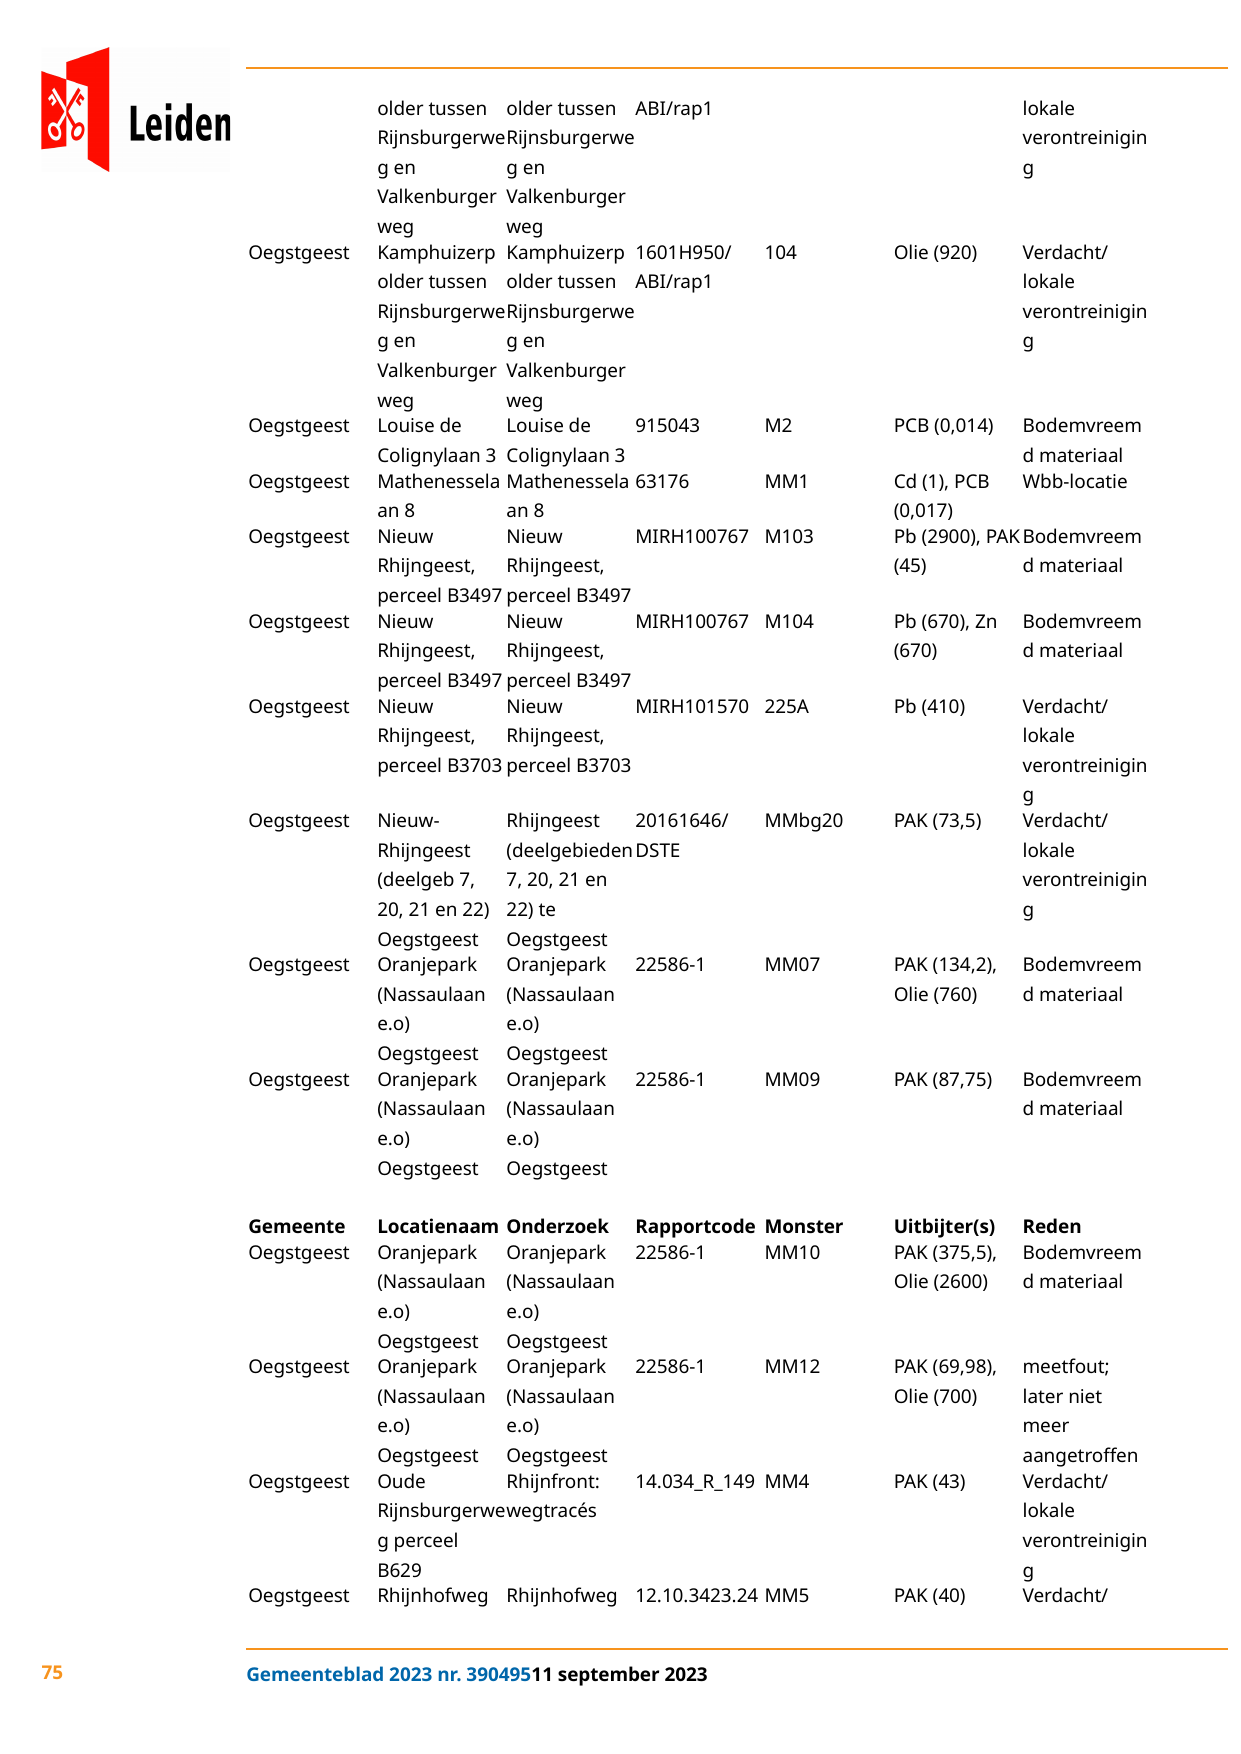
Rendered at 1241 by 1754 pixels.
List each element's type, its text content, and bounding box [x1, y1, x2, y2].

table_cell Verdacht/lokale verontreiniging [1023, 808, 1152, 951]
table_cell Bodemvreemd materiaal [1023, 1239, 1152, 1353]
table_cell Louise de Colignylaan 3 [377, 413, 506, 468]
table_cell ABI/rap1 [635, 95, 764, 239]
table_cell Oegstgeest [248, 951, 377, 1066]
table_cell M104 [764, 608, 893, 693]
table_cell Rhijngeest (deelgebieden 7, 20, 21 en 22) te Oegstgeest [506, 808, 635, 951]
table_cell Mathenesselaan 8 [506, 468, 635, 523]
table_cell Pb (2900), PAK (45) [894, 523, 1022, 608]
table_cell Oranjepark (Nassaulaan e.o) Oegstgeest [377, 951, 506, 1066]
table_header Onderzoek [506, 1213, 635, 1239]
table_cell Louise de Colignylaan 3 [506, 413, 635, 468]
table_cell Oegstgeest [248, 693, 377, 807]
table_cell MM07 [764, 951, 893, 1066]
table_cell Mathenesselaan 8 [377, 468, 506, 523]
table_header Rapportcode [635, 1213, 764, 1239]
table_cell [248, 95, 377, 239]
table_cell M2 [764, 413, 893, 468]
table_cell Rhijnhofweg [377, 1583, 506, 1608]
table_cell Olie (920) [894, 239, 1022, 412]
table_cell Oegstgeest [248, 1066, 377, 1180]
table_cell 12.10.3423.24 [635, 1583, 764, 1608]
table_cell 22586-1 [635, 1354, 764, 1468]
table_header Reden [1023, 1213, 1152, 1239]
table_cell older tussen Rijnsburgerweg en Valkenburgerweg [506, 95, 635, 239]
table_cell Pb (410) [894, 693, 1022, 807]
table_cell Kamphuizerpolder tussen Rijnsburgerweg en Valkenburgerweg [506, 239, 635, 412]
table_cell 14.034_R_149 [635, 1468, 764, 1582]
table_cell Oegstgeest [248, 608, 377, 693]
table_cell 20161646/DSTE [635, 808, 764, 951]
table_cell 225A [764, 693, 893, 807]
table_cell Nieuw Rhijngeest, perceel B3497 [506, 608, 635, 693]
table_cell PAK (43) [894, 1468, 1022, 1582]
table_cell Oegstgeest [248, 1239, 377, 1353]
table_header Gemeente [248, 1213, 377, 1239]
table_cell Oranjepark (Nassaulaan e.o) Oegstgeest [377, 1354, 506, 1468]
table_cell Oranjepark (Nassaulaan e.o) Oegstgeest [377, 1066, 506, 1180]
table_cell lokale verontreiniging [1023, 95, 1152, 239]
table_cell MIRH100767 [635, 523, 764, 608]
table_cell Oegstgeest [248, 239, 377, 412]
table_cell MMbg20 [764, 808, 893, 951]
table_cell Bodemvreemd materiaal [1023, 523, 1152, 608]
table_cell Bodemvreemd materiaal [1023, 951, 1152, 1066]
table_cell [894, 95, 1022, 239]
table_cell Oranjepark (Nassaulaan e.o) Oegstgeest [506, 1354, 635, 1468]
table_cell meetfout; later niet meer aangetroffen [1023, 1354, 1152, 1468]
table_cell 104 [764, 239, 893, 412]
table_cell Pb (670), Zn (670) [894, 608, 1022, 693]
table_cell PAK (73,5) [894, 808, 1022, 951]
table_cell Oranjepark (Nassaulaan e.o) Oegstgeest [506, 1066, 635, 1180]
table_cell Bodemvreemd materiaal [1023, 413, 1152, 468]
picture [41, 47, 231, 172]
table_cell PAK (87,75) [894, 1066, 1022, 1180]
table_cell 22586-1 [635, 951, 764, 1066]
table_cell MM4 [764, 1468, 893, 1582]
table_cell Bodemvreemd materiaal [1023, 1066, 1152, 1180]
table_cell Verdacht/lokale verontreiniging [1023, 693, 1152, 807]
table_cell PAK (69,98), Olie (700) [894, 1354, 1022, 1468]
table_cell Verdacht/lokale verontreiniging [1023, 1468, 1152, 1582]
table_cell [764, 95, 893, 239]
table_header Uitbijter(s) [894, 1213, 1022, 1239]
table_cell 63176 [635, 468, 764, 523]
table_cell Oegstgeest [248, 413, 377, 468]
table_cell Oude Rijnsburgerweg perceel B629 [377, 1468, 506, 1582]
table_cell 915043 [635, 413, 764, 468]
table_cell Kamphuizerpolder tussen Rijnsburgerweg en Valkenburgerweg [377, 239, 506, 412]
table_cell Oranjepark (Nassaulaan e.o) Oegstgeest [377, 1239, 506, 1353]
table_cell Rhijnhofweg [506, 1583, 635, 1608]
table_cell Nieuw Rhijngeest, perceel B3497 [377, 523, 506, 608]
table_cell Oranjepark (Nassaulaan e.o) Oegstgeest [506, 1239, 635, 1353]
table_cell Cd (1), PCB (0,017) [894, 468, 1022, 523]
table_cell Oegstgeest [248, 808, 377, 951]
table_cell MM09 [764, 1066, 893, 1180]
table_cell Nieuw Rhijngeest, perceel B3703 [377, 693, 506, 807]
table_header Locatienaam [377, 1213, 506, 1239]
table_cell Oegstgeest [248, 1583, 377, 1608]
table_header Monster [764, 1213, 893, 1239]
table_cell PAK (40) [894, 1583, 1022, 1608]
table_cell MM10 [764, 1239, 893, 1353]
table_cell MM5 [764, 1583, 893, 1608]
table_cell 1601H950/ABI/rap1 [635, 239, 764, 412]
table_cell MIRH101570 [635, 693, 764, 807]
table_cell M103 [764, 523, 893, 608]
table_cell Rhijnfront: wegtracés [506, 1468, 635, 1582]
table_cell Wbb-locatie [1023, 468, 1152, 523]
table_cell MM12 [764, 1354, 893, 1468]
table_cell Nieuw Rhijngeest, perceel B3497 [377, 608, 506, 693]
table_cell PAK (375,5), Olie (2600) [894, 1239, 1022, 1353]
table_cell PCB (0,014) [894, 413, 1022, 468]
table_cell 22586-1 [635, 1239, 764, 1353]
table_cell older tussen Rijnsburgerweg en Valkenburgerweg [377, 95, 506, 239]
table_cell Bodemvreemd materiaal [1023, 608, 1152, 693]
table_cell Verdacht/ [1023, 1583, 1152, 1608]
table_cell Oranjepark (Nassaulaan e.o) Oegstgeest [506, 951, 635, 1066]
table_cell Nieuw Rhijngeest, perceel B3703 [506, 693, 635, 807]
table_cell PAK (134,2), Olie (760) [894, 951, 1022, 1066]
table_cell MIRH100767 [635, 608, 764, 693]
table_cell Oegstgeest [248, 523, 377, 608]
table_cell Oegstgeest [248, 468, 377, 523]
table_cell MM1 [764, 468, 893, 523]
table_cell Verdacht/lokale verontreiniging [1023, 239, 1152, 412]
table_cell 22586-1 [635, 1066, 764, 1180]
table_cell Oegstgeest [248, 1468, 377, 1582]
table_cell Nieuw-Rhijngeest (deelgeb 7, 20, 21 en 22) Oegstgeest [377, 808, 506, 951]
table_cell Nieuw Rhijngeest, perceel B3497 [506, 523, 635, 608]
table_cell Oegstgeest [248, 1354, 377, 1468]
